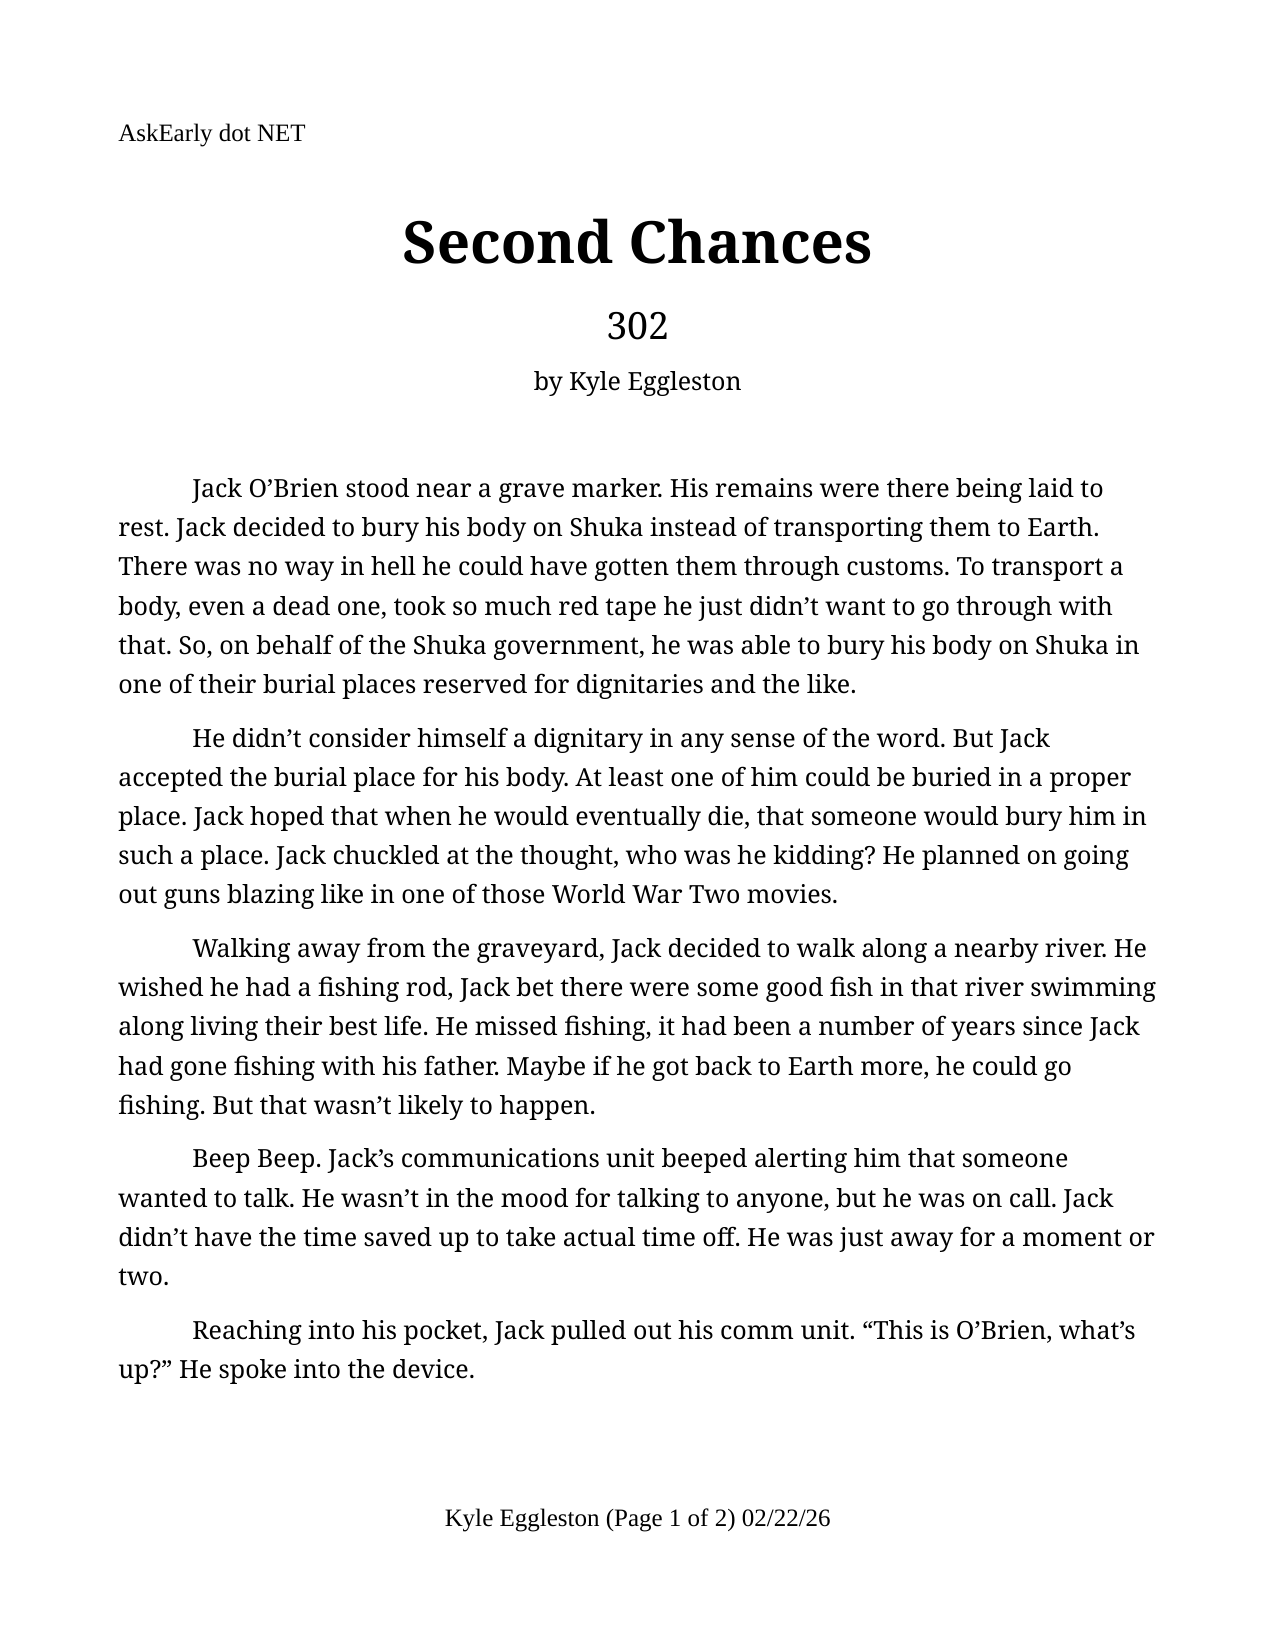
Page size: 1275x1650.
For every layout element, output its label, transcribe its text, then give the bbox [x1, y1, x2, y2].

text Reaching into his pocket, Jack pulled out his comm unit. “This is O’Brien, what’s up?” He spoke into the device. [118, 1312, 1157, 1386]
text Beep Beep. Jack’s communications unit beeped alerting him that someone wanted to talk. He wasn’t in the mood for talking to anyone, but he was on call. Jack didn’t have the time saved up to take actual time off. He was just away for a moment or two. [118, 1141, 1157, 1293]
text He didn’t consider himself a dignitary in any sense of the word. But Jack accepted the burial place for his body. At least one of him could be buried in a proper place. Jack hoped that when he would eventually die, that someone would bury him in such a place. Jack chuckled at the thought, who was he kidding? He planned on going out guns blazing like in one of those World War Two movies. [118, 720, 1157, 911]
text Jack O’Brien stood near a grave marker. His remains were there being laid to rest. Jack decided to bury his body on Shuka instead of transporting them to Earth. There was no way in hell he could have gotten them through customs. To transport a body, even a dead one, took so much red tape he just didn’t want to go through with that. So, on behalf of the Shuka government, he was able to bury his body on Shuka in one of their burial places reserved for dignitaries and the like. [118, 471, 1157, 701]
text Walking away from the graveyard, Jack decided to walk along a nearby river. He wished he had a fishing rod, Jack bet there were some good fish in that river swimming along living their best life. He missed fishing, it had been a number of years since Jack had gone fishing with his father. Maybe if he got back to Earth more, he could go fishing. But that wasn’t likely to happen. [118, 931, 1157, 1121]
title Second Chances [118, 201, 1157, 281]
text by Kyle Eggleston [118, 363, 1157, 397]
subtitle 302 [118, 299, 1157, 351]
